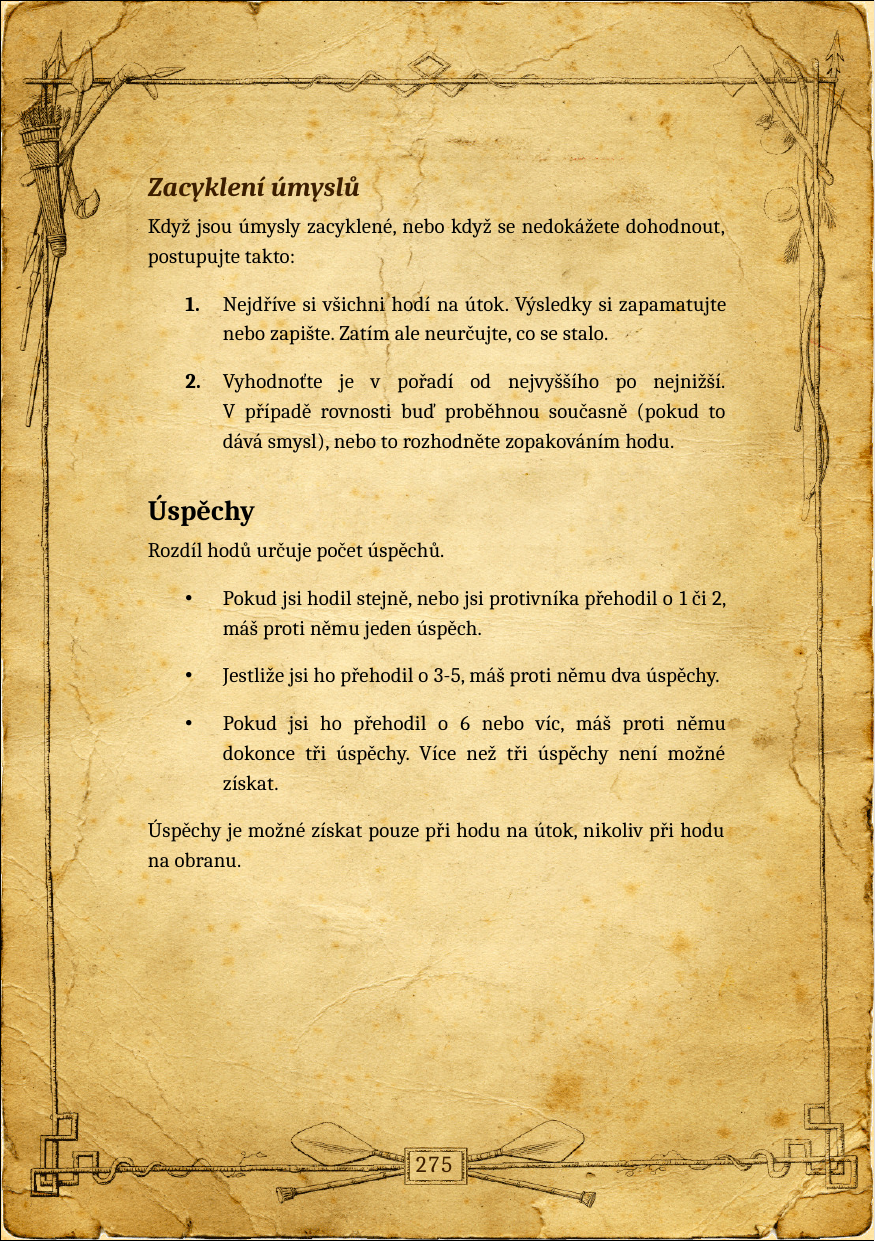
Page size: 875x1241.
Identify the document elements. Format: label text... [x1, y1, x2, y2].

list Vyhodnoťte je v⁠ pořadí od nejvyššího po nejnižší. V⁠ případě rovnosti buď proběhnou současně (pokud to dává smysl), nebo to rozhodněte zopakováním hodu. [185, 370, 726, 453]
text Rozdíl hodů určuje počet úspěchů. [148, 539, 726, 563]
list Pokud jsi hodil stejně, nebo jsi protivníka přehodil o⁠ 1 či 2, máš proti němu jeden úspěch. [185, 587, 726, 640]
list Pokud jsi ho přehodil o⁠ 6 nebo víc, máš proti němu dokonce tři úspěchy. Více než tři úspěchy není možné získat. [185, 712, 726, 795]
list Nejdříve si všichni hodí na útok. Výsledky si zapamatujte nebo zapište. Zatím ale neurčujte, co se stalo. [185, 292, 726, 346]
picture [1, 1, 874, 1240]
text Úspěchy je možné získat pouze při hodu na útok, nikoliv při hodu na obranu. [148, 819, 726, 873]
text Když jsou úmysly zacyklené, nebo když se nedokážete dohodnout, postupujte takto: [148, 215, 726, 268]
subtitle Zacyklení úmyslů [148, 172, 726, 203]
list Jestliže jsi ho přehodil o⁠ 3-5, máš proti němu dva úspěchy. [185, 664, 726, 688]
subtitle Úspěchy [148, 495, 726, 527]
